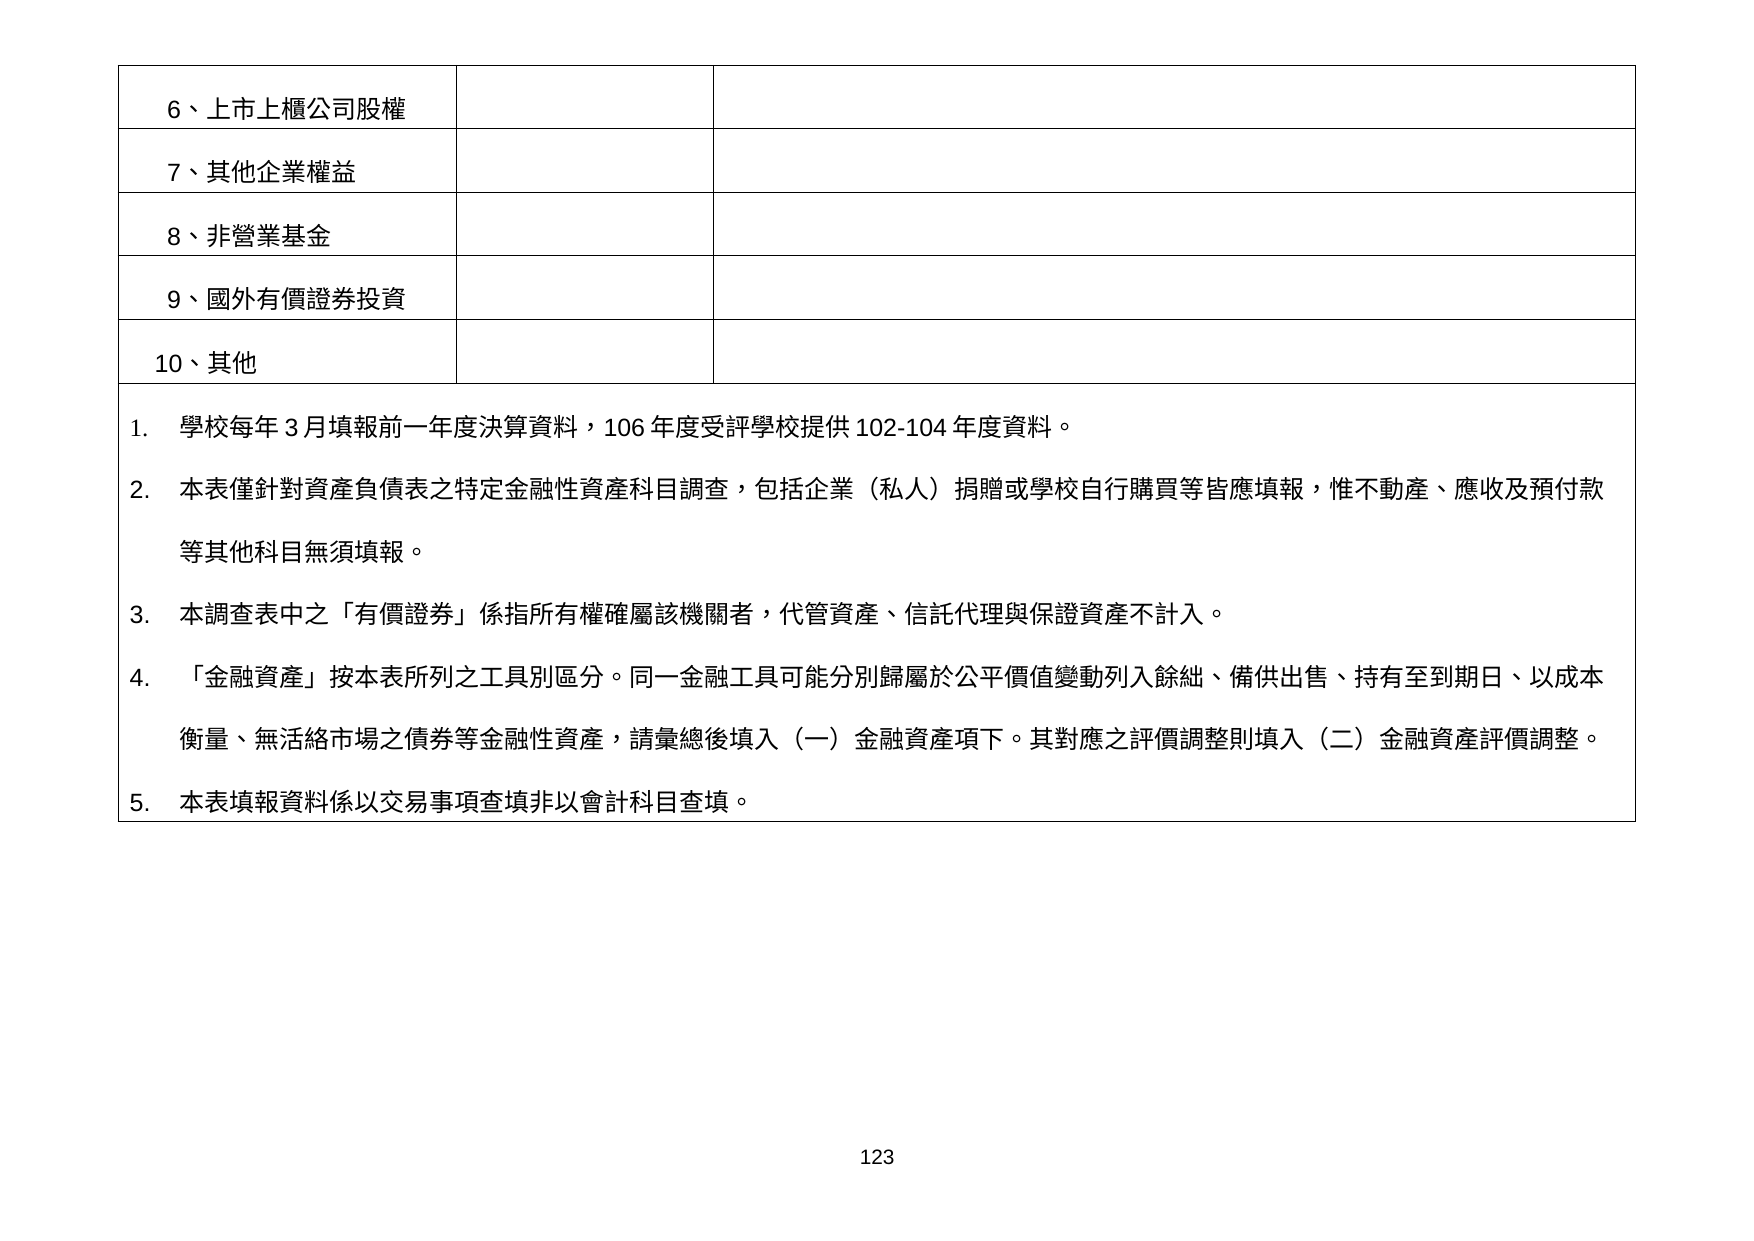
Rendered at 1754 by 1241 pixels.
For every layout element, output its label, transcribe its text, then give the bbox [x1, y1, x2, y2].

table_cell [457, 256, 713, 319]
table_cell 6、上市上櫃公司股權 [119, 66, 456, 128]
table_cell [457, 66, 713, 128]
table_cell [714, 320, 1635, 382]
table_cell 9、國外有價證券投資 [119, 256, 456, 319]
table_cell [714, 256, 1635, 319]
table_cell [457, 193, 713, 255]
table_cell 7、其他企業權益 [119, 129, 456, 192]
table_cell [714, 66, 1635, 128]
table_cell [714, 193, 1635, 255]
table_cell [457, 320, 713, 382]
table_cell 10、其他 [119, 320, 456, 382]
table_cell 學校每年3月填報前一年度決算資料，106年度受評學校提供102-104年度資料。 本表僅針對資產負債表之特定金融性資產科目調查，包括企業（私人）捐贈或學校自行購買等皆應填報，惟不動產、應收及預付款等其他科目無須填報。 本調查表中之「有價證券」係指所有權確屬該機關者，代管資產、信託代理與保證資產不計入。 「金融資產」按本表所列之工具別區分。同一金融工具可能分別歸屬於公平價值變動列入餘絀、備供出售、持有至到期日、以成本衡量、無活絡市場之債券等金融性資產，請彙總後填入（一）金融資產項下。其對應之評價調整則填入（二）金融資產評價調整。 本表填報資料係以交易事項查填非以會計科目查填。 [119, 384, 1635, 821]
table_cell 8、非營業基金 [119, 193, 456, 255]
table_cell [714, 129, 1635, 192]
table_cell [457, 129, 713, 192]
